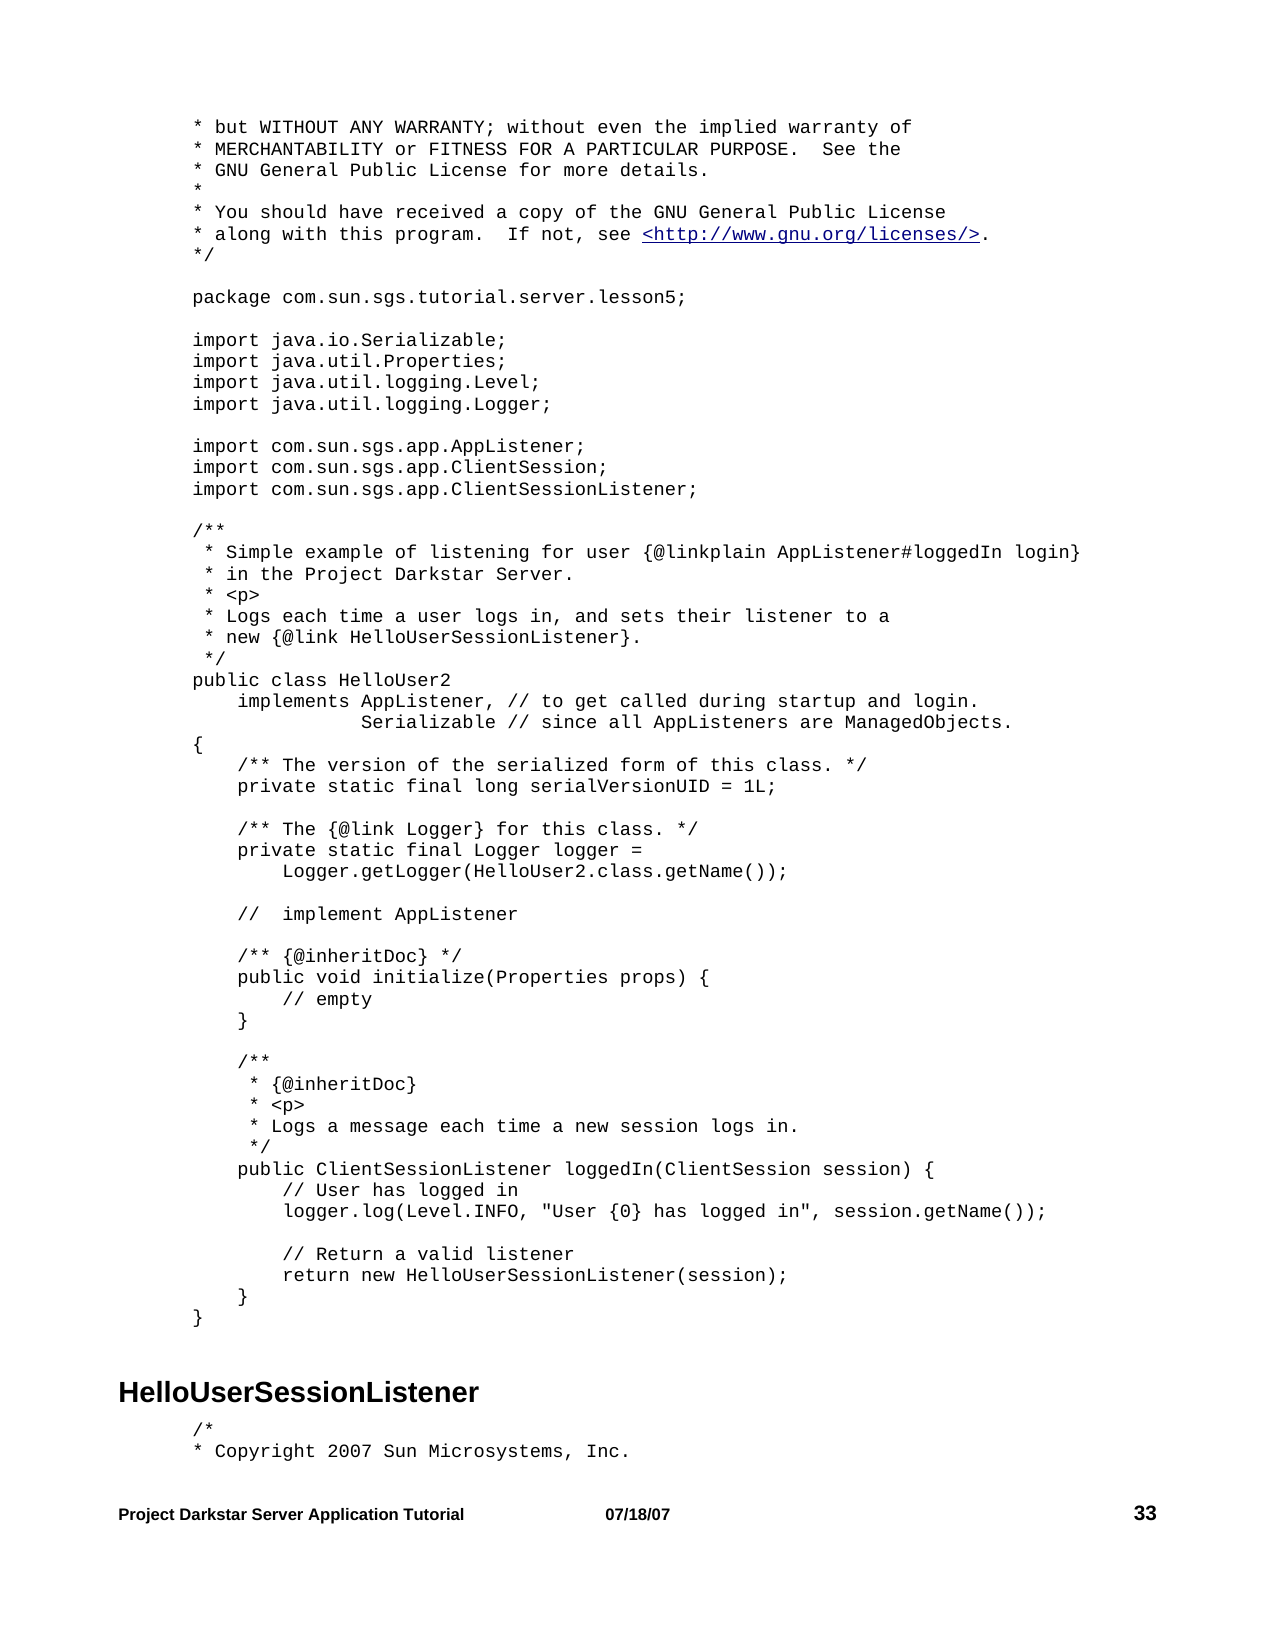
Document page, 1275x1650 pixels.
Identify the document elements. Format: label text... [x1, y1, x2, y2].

subtitle HelloUserSessionListener [118, 1376, 1157, 1408]
text * but WITHOUT ANY WARRANTY; without even the implied warranty of * MERCHANTABILITY or FITNESS FOR A PARTICULAR PURPOSE. See the * GNU General Public License for more details. * * You should have received a copy of the GNU General Public License * along with this program. If not, see <http://www.gnu.org/licenses/>. */ package com.sun.sgs.tutorial.server.lesson5; import java.io.Serializable; import java.util.Properties; import java.util.logging.Level; import java.util.logging.Logger; import com.sun.sgs.app.AppListener; import com.sun.sgs.app.ClientSession; import com.sun.sgs.app.ClientSessionListener; /** * Simple example of listening for user {@linkplain AppListener#loggedIn login} * in the Project Darkstar Server. * <p> * Logs each time a user logs in, and sets their listener to a * new {@link HelloUserSessionListener}. */ public class HelloUser2 implements AppListener, // to get called during startup and login. Serializable // since all AppListeners are ManagedObjects. { /** The version of the serialized form of this class. */ private static final long serialVersionUID = 1L; /** The {@link Logger} for this class. */ private static final Logger logger = Logger.getLogger(HelloUser2.class.getName()); // implement AppListener /** {@inheritDoc} */ public void initialize(Properties props) { // empty } /** * {@inheritDoc} * <p> * Logs a message each time a new session logs in. */ public ClientSessionListener loggedIn(ClientSession session) { // User has logged in logger.log(Level.INFO, "User {0} has logged in", session.getName()); // Return a valid listener return new HelloUserSessionListener(session); } } [192, 118, 1098, 1351]
text /* * Copyright 2007 Sun Microsystems, Inc. [192, 1421, 1098, 1463]
